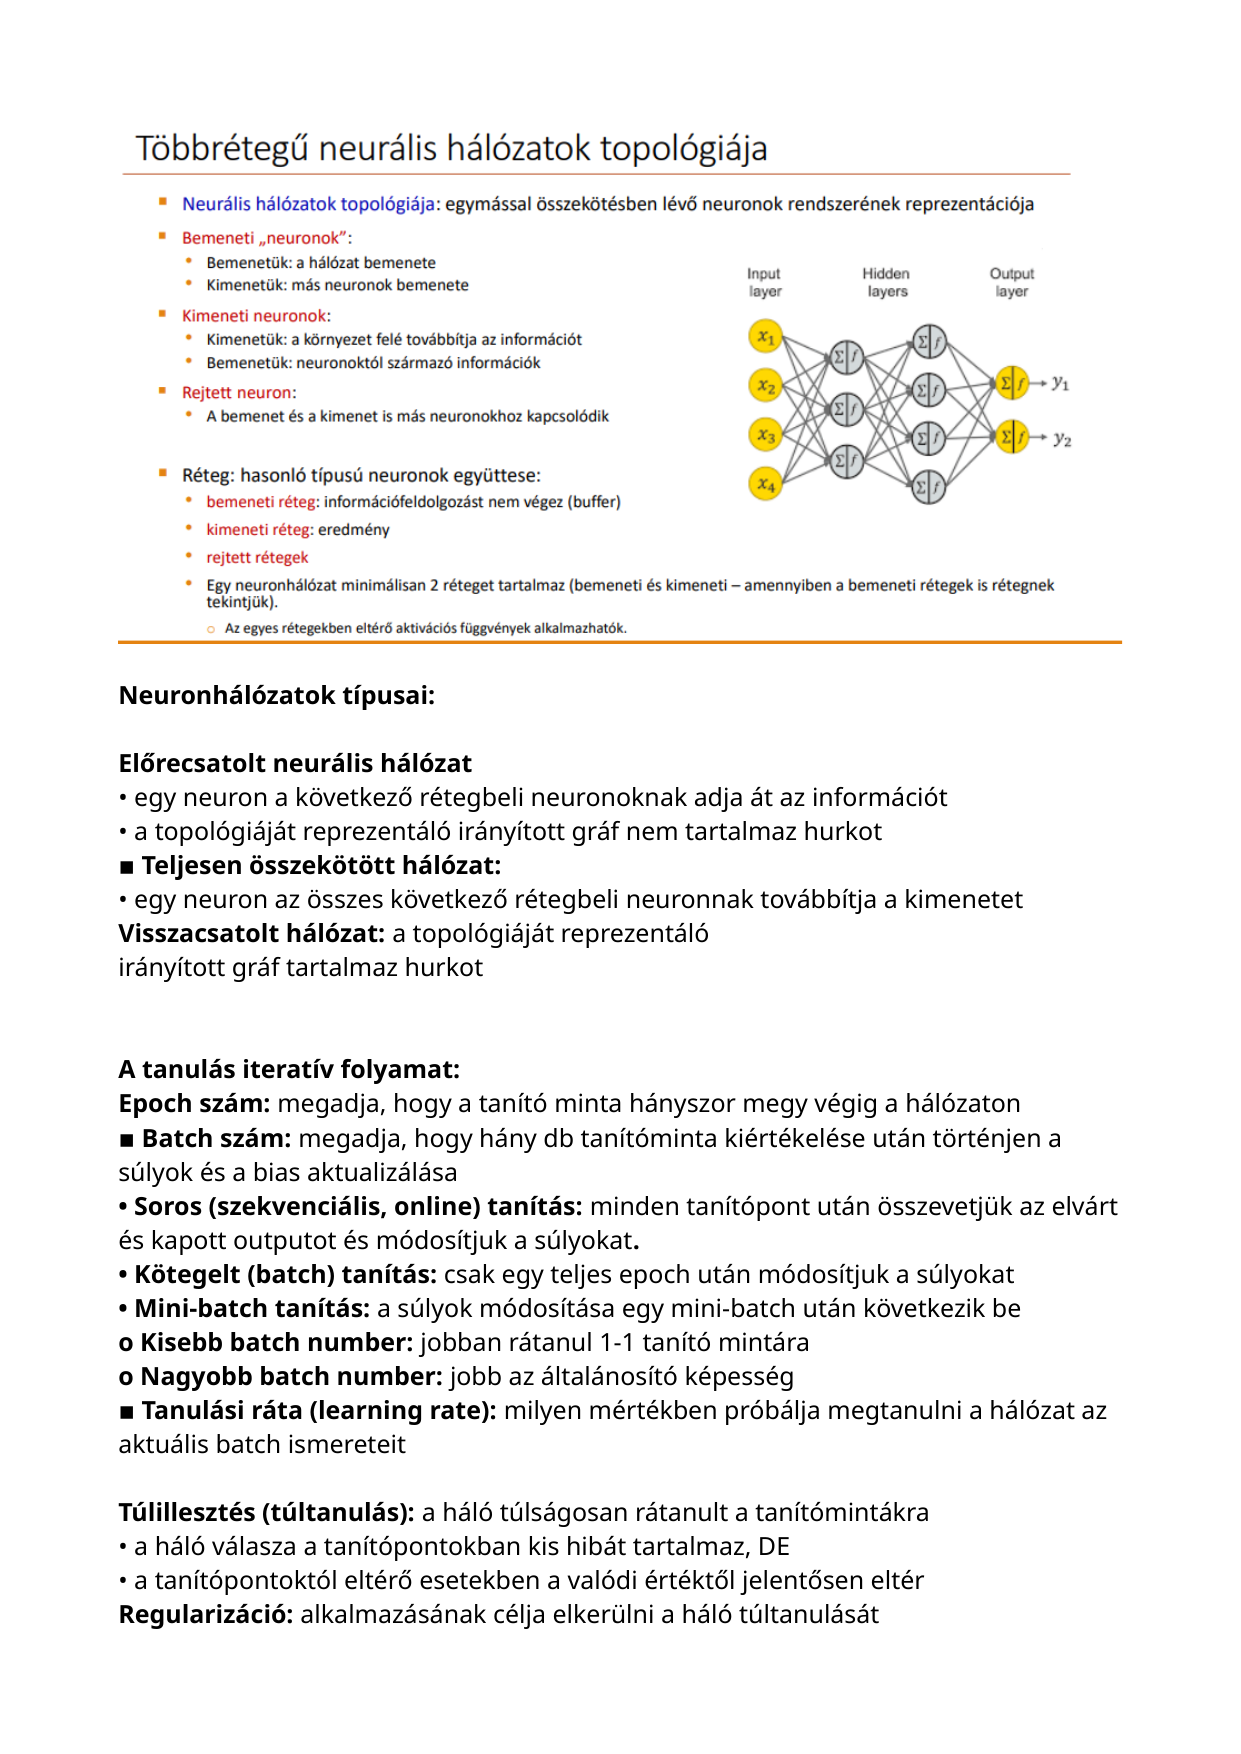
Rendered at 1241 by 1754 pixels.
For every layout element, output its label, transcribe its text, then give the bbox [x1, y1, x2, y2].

text o Kisebb batch number: jobban rátanul 1-1 tanító mintára [118, 1324, 1122, 1359]
text Előrecsatolt neurális hálózat [118, 746, 1122, 779]
text ▪ Tanulási ráta (learning rate): milyen mértékben próbálja megtanulni a hálózat az aktuális batch ismereteit [118, 1393, 1122, 1461]
text • Soros (szekvenciális, online) tanítás: minden tanítópont után összevetjük az elvárt és kapott outputot és módosítjuk a súlyokat. [118, 1188, 1122, 1256]
text Epoch szám: megadja, hogy a tanító minta hányszor megy végig a hálózaton [118, 1086, 1122, 1120]
text • Kötegelt (batch) tanítás: csak egy teljes epoch után módosítjuk a súlyokat [118, 1256, 1122, 1291]
picture [118, 118, 1123, 644]
text • a topológiáját reprezentáló irányított gráf nem tartalmaz hurkot [118, 814, 1122, 848]
text ▪ Batch szám: megadja, hogy hány db tanítóminta kiértékelése után történjen a [118, 1120, 1122, 1154]
text • egy neuron az összes következő rétegbeli neuronnak továbbítja a kimenetet [118, 882, 1122, 916]
text Túlillesztés (túltanulás): a háló túlságosan rátanult a tanítómintákra [118, 1495, 1122, 1529]
text • a háló válasza a tanítópontokban kis hibát tartalmaz, DE [118, 1529, 1122, 1563]
text • Mini-batch tanítás: a súlyok módosítása egy mini-batch után következik be [118, 1291, 1122, 1324]
text Neuronhálózatok típusai: [118, 677, 1122, 711]
text • a tanítópontoktól eltérő esetekben a valódi értéktől jelentősen eltér Regularizáció: alkalmazásának célja elkerülni a háló túltanulását [118, 1563, 1122, 1631]
text Visszacsatolt hálózat: a topológiáját reprezentáló [118, 916, 1122, 950]
text irányított gráf tartalmaz hurkot [118, 950, 1122, 984]
text ▪ Teljesen összekötött hálózat: [118, 848, 1122, 882]
text • egy neuron a következő rétegbeli neuronoknak adja át az információt [118, 779, 1122, 814]
text súlyok és a bias aktualizálása [118, 1154, 1122, 1188]
text o Nagyobb batch number: jobb az általánosító képesség [118, 1359, 1122, 1393]
text A tanulás iteratív folyamat: [118, 1052, 1122, 1086]
